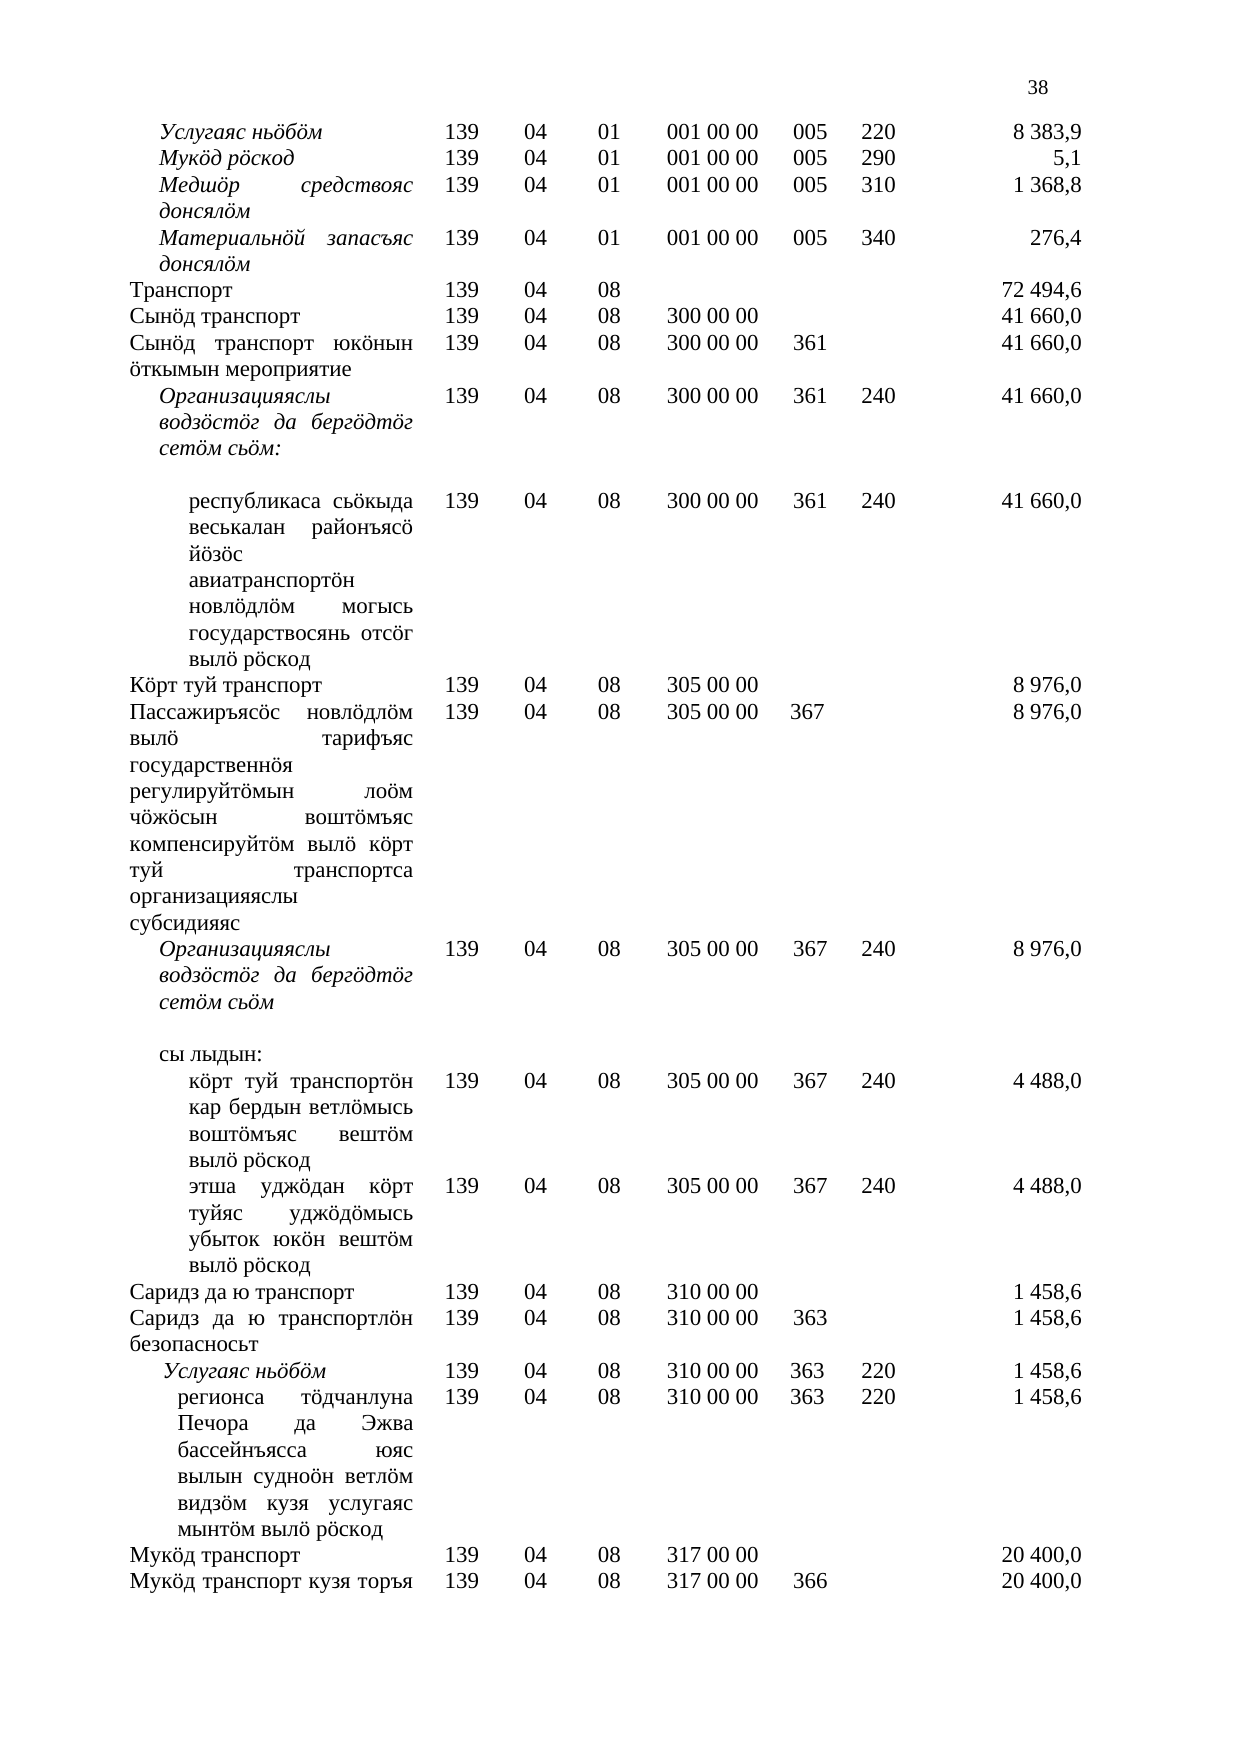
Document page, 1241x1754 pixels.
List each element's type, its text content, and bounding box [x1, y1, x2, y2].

table_cell этша уджöдан кöрт туйяс уджöдöмысь убыток юкöн вештöм вылö рöскод [118, 1172, 424, 1278]
table_cell 01 [572, 118, 646, 144]
table_cell 139 [425, 935, 498, 1041]
table_cell [779, 303, 841, 329]
table_cell [1093, 1541, 1149, 1568]
table_cell 240 [841, 1172, 915, 1278]
table_cell 139 [425, 1067, 498, 1172]
table_cell [779, 1541, 841, 1568]
table_cell 305 00 00 [646, 1172, 779, 1278]
table_cell [779, 1278, 841, 1304]
table_cell 361 [779, 487, 841, 672]
table_cell 41 660,0 [915, 303, 1093, 329]
table_cell 04 [498, 1278, 572, 1304]
table_cell 04 [498, 145, 572, 171]
table_cell 300 00 00 [646, 303, 779, 329]
table_cell 04 [498, 672, 572, 698]
table_cell 139 [425, 1541, 498, 1568]
table_cell [1093, 171, 1149, 223]
table_cell [841, 303, 915, 329]
table_cell 240 [841, 382, 915, 487]
table_cell [1093, 1383, 1149, 1541]
table_cell 04 [498, 303, 572, 329]
table_cell 01 [572, 224, 646, 276]
table_cell сы лыдын: [118, 1041, 424, 1067]
table_cell 08 [572, 1383, 646, 1541]
table_cell 305 00 00 [646, 698, 779, 935]
table_cell 04 [498, 1172, 572, 1278]
table_cell [841, 1541, 915, 1568]
table_cell 139 [425, 1357, 498, 1383]
table_cell 01 [572, 145, 646, 171]
table_cell 363 [779, 1357, 841, 1383]
table_cell [841, 1278, 915, 1304]
table_cell 08 [572, 1304, 646, 1357]
table_cell 08 [572, 487, 646, 672]
table_cell 361 [779, 382, 841, 487]
table_cell [572, 1041, 646, 1067]
table_cell Услугаяс ньöбöм [118, 118, 424, 144]
table_cell республикаса сьöкыда веськалан районъясö йöзöс авиатранспортöн новлöдлöм могысь государствосянь отсöг вылö рöскод [118, 487, 424, 672]
table_cell [841, 1568, 915, 1594]
table_cell 001 00 00 [646, 118, 779, 144]
table_cell 139 [425, 224, 498, 276]
table_cell 290 [841, 145, 915, 171]
table_cell 04 [498, 487, 572, 672]
table_cell [1093, 329, 1149, 382]
table_cell 04 [498, 224, 572, 276]
table_cell 139 [425, 118, 498, 144]
table_cell [1093, 487, 1149, 672]
table_cell 139 [425, 1304, 498, 1357]
table_cell [1093, 672, 1149, 698]
table_cell 220 [841, 1383, 915, 1541]
table_cell 005 [779, 224, 841, 276]
table_cell 005 [779, 171, 841, 223]
table_cell 276,4 [915, 224, 1093, 276]
table_cell 139 [425, 672, 498, 698]
table_cell [425, 1041, 498, 1067]
table_cell 1 458,6 [915, 1304, 1093, 1357]
table_cell 08 [572, 329, 646, 382]
table_cell 08 [572, 303, 646, 329]
table_cell 04 [498, 1568, 572, 1594]
table_cell 363 [779, 1304, 841, 1357]
table_cell [1093, 1357, 1149, 1383]
table_cell 72 494,6 [915, 276, 1093, 303]
table_cell регионса тöдчанлуна Печора да Эжва бассейнъясса юяс вылын судноöн ветлöм видзöм кузя услугаяс мынтöм вылö рöскод [118, 1383, 424, 1541]
table_cell 1 458,6 [915, 1383, 1093, 1541]
table_cell 04 [498, 382, 572, 487]
table_cell [1093, 276, 1149, 303]
table_cell Саридз да ю транспорт [118, 1278, 424, 1304]
table_cell 04 [498, 1357, 572, 1383]
table_cell 04 [498, 935, 572, 1041]
table_cell 310 00 00 [646, 1383, 779, 1541]
table_cell 04 [498, 329, 572, 382]
table_cell 139 [425, 487, 498, 672]
table_cell 41 660,0 [915, 329, 1093, 382]
table_cell Организацияяслы водзöстöг да бергöдтöг сетöм сьöм: [118, 382, 424, 487]
table_cell 305 00 00 [646, 935, 779, 1041]
table_cell 08 [572, 1568, 646, 1594]
table_cell 04 [498, 1541, 572, 1568]
table_cell [841, 1304, 915, 1357]
table_cell 367 [779, 935, 841, 1041]
table_cell 139 [425, 698, 498, 935]
table_cell [646, 276, 779, 303]
table_cell 08 [572, 1357, 646, 1383]
table_cell 317 00 00 [646, 1568, 779, 1594]
table_cell 20 400,0 [915, 1568, 1093, 1594]
table_cell 139 [425, 303, 498, 329]
table_cell кöрт туй транспортöн кар бердын ветлöмысь воштöмъяс вештöм вылö рöскод [118, 1067, 424, 1172]
table_cell 367 [779, 698, 841, 935]
table_cell 340 [841, 224, 915, 276]
table_cell 005 [779, 118, 841, 144]
table_cell 1 458,6 [915, 1357, 1093, 1383]
table_cell [1093, 698, 1149, 935]
table_cell [1093, 145, 1149, 171]
table_cell 08 [572, 1067, 646, 1172]
table_cell 1 368,8 [915, 171, 1093, 223]
table_cell 220 [841, 118, 915, 144]
table_cell 139 [425, 329, 498, 382]
table_cell 04 [498, 171, 572, 223]
table_cell Транспорт [118, 276, 424, 303]
table_cell [1093, 1278, 1149, 1304]
table_cell 367 [779, 1172, 841, 1278]
table_cell Мукöд транспорт [118, 1541, 424, 1568]
table_cell Организацияяслы водзöстöг да бергöдтöг сетöм сьöм [118, 935, 424, 1041]
table_cell [1093, 1568, 1149, 1594]
table_cell [1093, 1172, 1149, 1278]
table_cell 139 [425, 171, 498, 223]
table_cell 305 00 00 [646, 672, 779, 698]
table_cell 8 976,0 [915, 935, 1093, 1041]
table_cell 361 [779, 329, 841, 382]
table_cell Услугаяс ньöбöм [118, 1357, 424, 1383]
table_cell [1093, 224, 1149, 276]
table_cell 305 00 00 [646, 1067, 779, 1172]
table_cell 139 [425, 1172, 498, 1278]
table_cell 04 [498, 118, 572, 144]
table_cell 317 00 00 [646, 1541, 779, 1568]
table_cell Мукöд рöскод [118, 145, 424, 171]
table_cell 08 [572, 672, 646, 698]
table_cell [498, 1041, 572, 1067]
table_cell 139 [425, 382, 498, 487]
table_cell Кöрт туй транспорт [118, 672, 424, 698]
table_cell 8 976,0 [915, 672, 1093, 698]
table_cell [779, 1041, 841, 1067]
table_cell 001 00 00 [646, 224, 779, 276]
table_cell 04 [498, 1304, 572, 1357]
table_cell [646, 1041, 779, 1067]
table_cell 8 976,0 [915, 698, 1093, 935]
table_cell 01 [572, 171, 646, 223]
table_cell 41 660,0 [915, 487, 1093, 672]
table_cell 08 [572, 935, 646, 1041]
table_cell 300 00 00 [646, 487, 779, 672]
table_cell 005 [779, 145, 841, 171]
table_cell Сынöд транспорт юкöнын öткымын мероприятие [118, 329, 424, 382]
table_cell 04 [498, 276, 572, 303]
table_cell 220 [841, 1357, 915, 1383]
table_cell [841, 1041, 915, 1067]
table_cell 363 [779, 1383, 841, 1541]
table_cell [1093, 303, 1149, 329]
table_cell 310 00 00 [646, 1304, 779, 1357]
table_cell 139 [425, 1278, 498, 1304]
table_cell 300 00 00 [646, 329, 779, 382]
table_cell [841, 672, 915, 698]
table_cell 240 [841, 935, 915, 1041]
table_cell Сынöд транспорт [118, 303, 424, 329]
table_cell [1093, 1067, 1149, 1172]
table_cell 08 [572, 1278, 646, 1304]
table_cell 310 00 00 [646, 1278, 779, 1304]
table_cell [1093, 935, 1149, 1041]
table_cell 08 [572, 1172, 646, 1278]
table_cell 300 00 00 [646, 382, 779, 487]
table_cell 5,1 [915, 145, 1093, 171]
table_cell 139 [425, 276, 498, 303]
table_cell 41 660,0 [915, 382, 1093, 487]
table_cell 001 00 00 [646, 145, 779, 171]
table_cell [841, 698, 915, 935]
table_cell 310 00 00 [646, 1357, 779, 1383]
table_cell 4 488,0 [915, 1067, 1093, 1172]
table_cell 310 [841, 171, 915, 223]
table_cell 139 [425, 1383, 498, 1541]
table_cell Мукöд транспорт кузя торъя [118, 1568, 424, 1594]
table_cell [779, 276, 841, 303]
table_cell Материальнöй запасъяс донсялöм [118, 224, 424, 276]
table_cell 240 [841, 1067, 915, 1172]
table_cell [1093, 118, 1149, 144]
table_cell 04 [498, 698, 572, 935]
table_cell 20 400,0 [915, 1541, 1093, 1568]
table_cell 139 [425, 145, 498, 171]
table_cell [841, 276, 915, 303]
table_cell [1093, 1041, 1149, 1067]
table_cell 8 383,9 [915, 118, 1093, 144]
table_cell 240 [841, 487, 915, 672]
table_cell 08 [572, 1541, 646, 1568]
table_cell 001 00 00 [646, 171, 779, 223]
table_cell 08 [572, 276, 646, 303]
table_cell 08 [572, 382, 646, 487]
table_cell [841, 329, 915, 382]
table_cell Пассажиръясöс новлöдлöм вылö тарифъяс государственнöя регулируйтöмын лоöм чöжöсын воштöмъяс компенсируйтöм вылö кöрт туй транспортса организацияяслы субсидияяс [118, 698, 424, 935]
table_cell 1 458,6 [915, 1278, 1093, 1304]
table_cell 366 [779, 1568, 841, 1594]
table_cell Медшöр средствояс донсялöм [118, 171, 424, 223]
table_cell [779, 672, 841, 698]
table_cell Саридз да ю транспортлöн безопасносьт [118, 1304, 424, 1357]
table_cell [1093, 382, 1149, 487]
table_cell 08 [572, 698, 646, 935]
table_cell 139 [425, 1568, 498, 1594]
table_cell 04 [498, 1383, 572, 1541]
table_cell [1093, 1304, 1149, 1357]
table_cell 04 [498, 1067, 572, 1172]
table_cell 4 488,0 [915, 1172, 1093, 1278]
table_cell 367 [779, 1067, 841, 1172]
table_cell [915, 1041, 1093, 1067]
